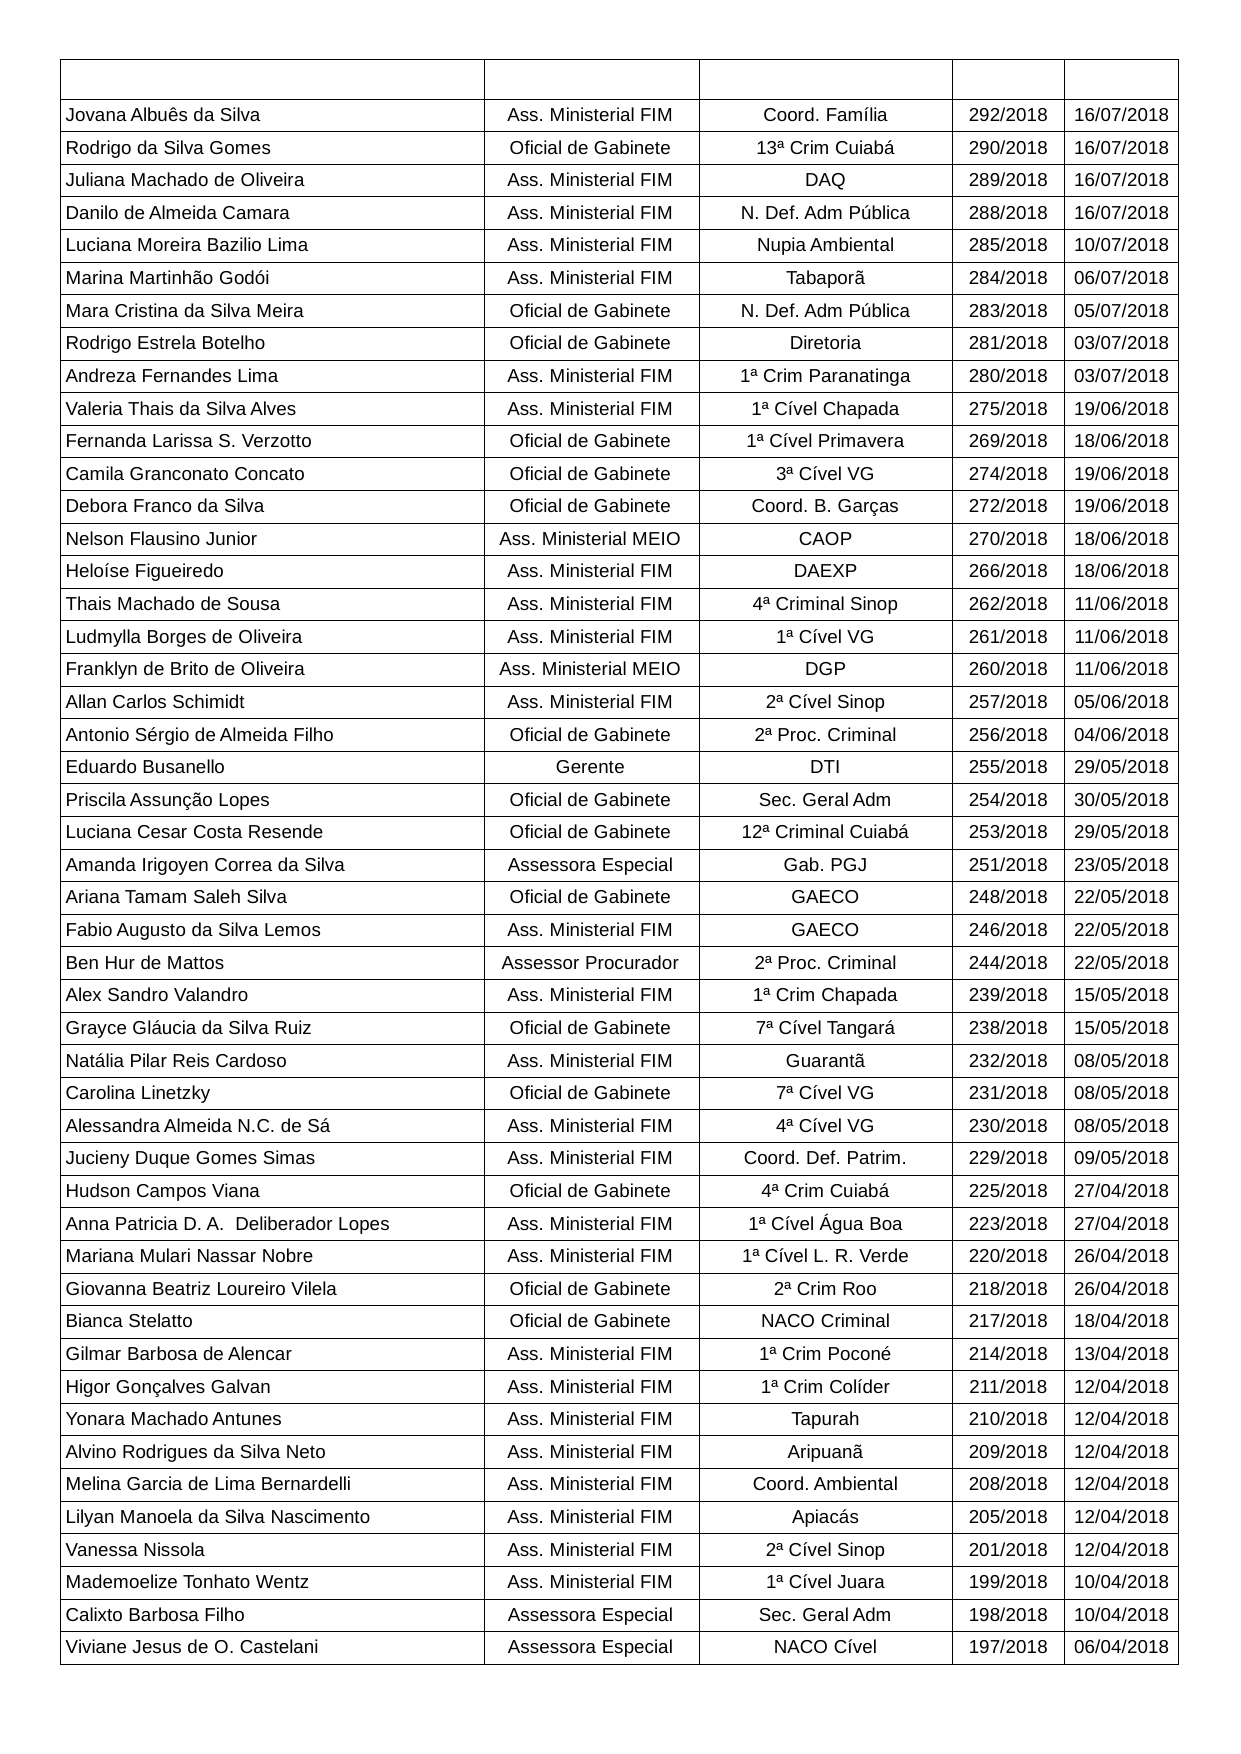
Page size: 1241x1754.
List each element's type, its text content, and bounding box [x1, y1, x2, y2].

table_cell 26/04/2018 [1065, 1241, 1178, 1272]
table_cell 3ª Cível VG [700, 458, 952, 490]
table_cell 201/2018 [953, 1534, 1064, 1566]
table_cell Ass. Ministerial FIM [485, 621, 699, 653]
table_cell Melina Garcia de Lima Bernardelli [61, 1469, 484, 1501]
table_cell Diretoria [700, 328, 952, 359]
table_cell 10/04/2018 [1065, 1567, 1178, 1598]
table_cell Ben Hur de Mattos [61, 947, 484, 979]
table_cell Ass. Ministerial FIM [485, 100, 699, 131]
table_cell 248/2018 [953, 882, 1064, 914]
table_cell Ass. Ministerial MEIO [485, 524, 699, 555]
table_cell Rodrigo da Silva Gomes [61, 132, 484, 164]
table_cell 284/2018 [953, 263, 1064, 294]
table_cell Vanessa Nissola [61, 1534, 484, 1566]
table_cell Ass. Ministerial FIM [485, 197, 699, 229]
table_cell Oficial de Gabinete [485, 491, 699, 522]
table_cell 12ª Criminal Cuiabá [700, 817, 952, 848]
table_cell 246/2018 [953, 915, 1064, 946]
table_cell Carolina Linetzky [61, 1078, 484, 1109]
table_cell 08/05/2018 [1065, 1045, 1178, 1077]
table_cell Oficial de Gabinete [485, 1274, 699, 1305]
table_cell Ludmylla Borges de Oliveira [61, 621, 484, 653]
table_cell Tabaporã [700, 263, 952, 294]
table_cell 1ª Cível Juara [700, 1567, 952, 1598]
table_cell 231/2018 [953, 1078, 1064, 1109]
table_cell Mara Cristina da Silva Meira [61, 295, 484, 327]
table_cell 12/04/2018 [1065, 1469, 1178, 1501]
table_cell 29/05/2018 [1065, 817, 1178, 848]
table_cell 12/04/2018 [1065, 1502, 1178, 1533]
table_cell Ass. Ministerial FIM [485, 230, 699, 262]
table_cell 225/2018 [953, 1176, 1064, 1207]
table_cell Ass. Ministerial FIM [485, 1143, 699, 1174]
table_cell 220/2018 [953, 1241, 1064, 1272]
table_cell Marina Martinhão Godói [61, 263, 484, 294]
table_cell Oficial de Gabinete [485, 328, 699, 359]
table_cell Ass. Ministerial FIM [485, 263, 699, 294]
table_cell Ass. Ministerial FIM [485, 1534, 699, 1566]
table_cell Allan Carlos Schimidt [61, 687, 484, 718]
table_cell 19/06/2018 [1065, 458, 1178, 490]
table_cell Oficial de Gabinete [485, 1013, 699, 1044]
table_cell Jucieny Duque Gomes Simas [61, 1143, 484, 1174]
table_cell Ass. Ministerial FIM [485, 1404, 699, 1435]
table_cell Hudson Campos Viana [61, 1176, 484, 1207]
table_cell Alvino Rodrigues da Silva Neto [61, 1436, 484, 1468]
table_cell Ass. Ministerial FIM [485, 687, 699, 718]
table_cell 2ª Proc. Criminal [700, 947, 952, 979]
table_cell Alex Sandro Valandro [61, 980, 484, 1012]
table_cell 09/05/2018 [1065, 1143, 1178, 1174]
table_cell 15/05/2018 [1065, 980, 1178, 1012]
table_cell Debora Franco da Silva [61, 491, 484, 522]
table_cell 26/04/2018 [1065, 1274, 1178, 1305]
table_cell Ass. Ministerial FIM [485, 980, 699, 1012]
table_cell 4ª Crim Cuiabá [700, 1176, 952, 1207]
table_cell Natália Pilar Reis Cardoso [61, 1045, 484, 1077]
table_cell 10/04/2018 [1065, 1600, 1178, 1631]
table_cell Priscila Assunção Lopes [61, 784, 484, 816]
table_cell 12/04/2018 [1065, 1534, 1178, 1566]
table_cell 288/2018 [953, 197, 1064, 229]
table_header [953, 60, 1064, 99]
table_header [700, 60, 952, 99]
table_cell Oficial de Gabinete [485, 1306, 699, 1338]
table_cell Eduardo Busanello [61, 752, 484, 783]
table_cell 292/2018 [953, 100, 1064, 131]
table_cell Ass. Ministerial FIM [485, 589, 699, 620]
table_cell Higor Gonçalves Galvan [61, 1371, 484, 1403]
table_cell 08/05/2018 [1065, 1110, 1178, 1142]
table_cell 230/2018 [953, 1110, 1064, 1142]
table_cell Ass. Ministerial FIM [485, 361, 699, 392]
table_cell Amanda Irigoyen Correa da Silva [61, 850, 484, 881]
table_cell 04/06/2018 [1065, 719, 1178, 751]
table_cell Sec. Geral Adm [700, 784, 952, 816]
table_cell 255/2018 [953, 752, 1064, 783]
table_cell 198/2018 [953, 1600, 1064, 1631]
table_cell Rodrigo Estrela Botelho [61, 328, 484, 359]
table_cell GAECO [700, 882, 952, 914]
table_cell NACO Cível [700, 1632, 952, 1664]
table_header [61, 60, 484, 99]
table_cell Coord. Def. Patrim. [700, 1143, 952, 1174]
table_cell 1ª Crim Chapada [700, 980, 952, 1012]
table_cell 30/05/2018 [1065, 784, 1178, 816]
table_header [485, 60, 699, 99]
table_cell Luciana Moreira Bazilio Lima [61, 230, 484, 262]
table_cell Ass. Ministerial FIM [485, 1339, 699, 1370]
table_cell Oficial de Gabinete [485, 784, 699, 816]
table_cell Oficial de Gabinete [485, 1078, 699, 1109]
table_cell Ass. Ministerial FIM [485, 1371, 699, 1403]
table_cell 270/2018 [953, 524, 1064, 555]
table_cell Gab. PGJ [700, 850, 952, 881]
table_cell Danilo de Almeida Camara [61, 197, 484, 229]
table_cell CAOP [700, 524, 952, 555]
table_cell 223/2018 [953, 1208, 1064, 1240]
table_cell Ass. Ministerial FIM [485, 915, 699, 946]
table_cell 257/2018 [953, 687, 1064, 718]
table_cell 11/06/2018 [1065, 621, 1178, 653]
table_cell 283/2018 [953, 295, 1064, 327]
table_cell 272/2018 [953, 491, 1064, 522]
table_cell Juliana Machado de Oliveira [61, 165, 484, 196]
table_cell 19/06/2018 [1065, 393, 1178, 425]
table_cell 205/2018 [953, 1502, 1064, 1533]
table_cell Coord. B. Garças [700, 491, 952, 522]
table_cell Ass. Ministerial FIM [485, 1469, 699, 1501]
table_cell 27/04/2018 [1065, 1176, 1178, 1207]
table_cell 7ª Cível Tangará [700, 1013, 952, 1044]
table_cell Oficial de Gabinete [485, 458, 699, 490]
table_cell 289/2018 [953, 165, 1064, 196]
table_cell Lilyan Manoela da Silva Nascimento [61, 1502, 484, 1533]
table_cell 05/06/2018 [1065, 687, 1178, 718]
table_cell Ass. Ministerial MEIO [485, 654, 699, 686]
table_cell Jovana Albuês da Silva [61, 100, 484, 131]
table_cell Ass. Ministerial FIM [485, 1436, 699, 1468]
table_cell 261/2018 [953, 621, 1064, 653]
table_cell 285/2018 [953, 230, 1064, 262]
table_cell 16/07/2018 [1065, 165, 1178, 196]
table_cell N. Def. Adm Pública [700, 295, 952, 327]
table_cell 218/2018 [953, 1274, 1064, 1305]
table_cell 27/04/2018 [1065, 1208, 1178, 1240]
table_cell Oficial de Gabinete [485, 295, 699, 327]
table_cell 211/2018 [953, 1371, 1064, 1403]
table_cell 2ª Proc. Criminal [700, 719, 952, 751]
table_cell Fabio Augusto da Silva Lemos [61, 915, 484, 946]
table_cell Valeria Thais da Silva Alves [61, 393, 484, 425]
table_cell 1ª Cível Chapada [700, 393, 952, 425]
table_cell 210/2018 [953, 1404, 1064, 1435]
table_cell 229/2018 [953, 1143, 1064, 1174]
table_cell Luciana Cesar Costa Resende [61, 817, 484, 848]
table_cell 1ª Crim Paranatinga [700, 361, 952, 392]
table_cell Oficial de Gabinete [485, 1176, 699, 1207]
table_cell Yonara Machado Antunes [61, 1404, 484, 1435]
table_cell 2ª Cível Sinop [700, 687, 952, 718]
table_cell 1ª Cível VG [700, 621, 952, 653]
table_cell 275/2018 [953, 393, 1064, 425]
table_cell 18/04/2018 [1065, 1306, 1178, 1338]
table_cell 214/2018 [953, 1339, 1064, 1370]
table_cell Tapurah [700, 1404, 952, 1435]
table_cell 256/2018 [953, 719, 1064, 751]
table_cell Oficial de Gabinete [485, 817, 699, 848]
table_cell 16/07/2018 [1065, 197, 1178, 229]
table_cell 12/04/2018 [1065, 1371, 1178, 1403]
table_cell Assessora Especial [485, 1600, 699, 1631]
table_cell 208/2018 [953, 1469, 1064, 1501]
table_cell 18/06/2018 [1065, 524, 1178, 555]
table_cell Ass. Ministerial FIM [485, 1110, 699, 1142]
table_cell Apiacás [700, 1502, 952, 1533]
table_cell 1ª Cível Água Boa [700, 1208, 952, 1240]
table_cell Guarantã [700, 1045, 952, 1077]
table_cell 281/2018 [953, 328, 1064, 359]
table_cell 18/06/2018 [1065, 556, 1178, 588]
table_cell Aripuanã [700, 1436, 952, 1468]
table_cell GAECO [700, 915, 952, 946]
table_cell 16/07/2018 [1065, 100, 1178, 131]
table_cell 15/05/2018 [1065, 1013, 1178, 1044]
table_cell DAEXP [700, 556, 952, 588]
table_cell Gilmar Barbosa de Alencar [61, 1339, 484, 1370]
table_cell Alessandra Almeida N.C. de Sá [61, 1110, 484, 1142]
table_cell 19/06/2018 [1065, 491, 1178, 522]
table_cell 266/2018 [953, 556, 1064, 588]
table_cell Ass. Ministerial FIM [485, 1241, 699, 1272]
table_cell DTI [700, 752, 952, 783]
table_cell 253/2018 [953, 817, 1064, 848]
table_cell 1ª Crim Poconé [700, 1339, 952, 1370]
table_cell 23/05/2018 [1065, 850, 1178, 881]
table_cell 22/05/2018 [1065, 947, 1178, 979]
table_cell 239/2018 [953, 980, 1064, 1012]
table_cell Assessora Especial [485, 850, 699, 881]
table_cell 29/05/2018 [1065, 752, 1178, 783]
table_cell 280/2018 [953, 361, 1064, 392]
table_cell 269/2018 [953, 426, 1064, 457]
table_cell Coord. Ambiental [700, 1469, 952, 1501]
table_cell 232/2018 [953, 1045, 1064, 1077]
table_cell Viviane Jesus de O. Castelani [61, 1632, 484, 1664]
table_cell 11/06/2018 [1065, 654, 1178, 686]
table_cell Grayce Gláucia da Silva Ruiz [61, 1013, 484, 1044]
table_cell 16/07/2018 [1065, 132, 1178, 164]
table_cell 217/2018 [953, 1306, 1064, 1338]
table_cell Franklyn de Brito de Oliveira [61, 654, 484, 686]
table_cell Bianca Stelatto [61, 1306, 484, 1338]
table_cell Camila Granconato Concato [61, 458, 484, 490]
table_cell Thais Machado de Sousa [61, 589, 484, 620]
table_cell Coord. Família [700, 100, 952, 131]
table_cell 209/2018 [953, 1436, 1064, 1468]
table_cell 254/2018 [953, 784, 1064, 816]
table_cell 2ª Cível Sinop [700, 1534, 952, 1566]
table_cell Assessora Especial [485, 1632, 699, 1664]
table_cell Nelson Flausino Junior [61, 524, 484, 555]
table_cell Oficial de Gabinete [485, 882, 699, 914]
table_cell 238/2018 [953, 1013, 1064, 1044]
table_cell Nupia Ambiental [700, 230, 952, 262]
table_cell Antonio Sérgio de Almeida Filho [61, 719, 484, 751]
table_cell 13ª Crim Cuiabá [700, 132, 952, 164]
table_cell Ariana Tamam Saleh Silva [61, 882, 484, 914]
table_cell Ass. Ministerial FIM [485, 1502, 699, 1533]
table_cell Mademoelize Tonhato Wentz [61, 1567, 484, 1598]
table_cell 12/04/2018 [1065, 1404, 1178, 1435]
table_cell 197/2018 [953, 1632, 1064, 1664]
table_cell 1ª Crim Colíder [700, 1371, 952, 1403]
table_cell 10/07/2018 [1065, 230, 1178, 262]
table_cell 06/04/2018 [1065, 1632, 1178, 1664]
table_cell Anna Patricia D. A. Deliberador Lopes [61, 1208, 484, 1240]
table_cell Assessor Procurador [485, 947, 699, 979]
table_cell 199/2018 [953, 1567, 1064, 1598]
table_cell Ass. Ministerial FIM [485, 556, 699, 588]
table_cell 05/07/2018 [1065, 295, 1178, 327]
table_cell N. Def. Adm Pública [700, 197, 952, 229]
table_cell Mariana Mulari Nassar Nobre [61, 1241, 484, 1272]
table_cell Giovanna Beatriz Loureiro Vilela [61, 1274, 484, 1305]
table_cell 03/07/2018 [1065, 361, 1178, 392]
table_cell Ass. Ministerial FIM [485, 1567, 699, 1598]
table_cell 18/06/2018 [1065, 426, 1178, 457]
table_cell 03/07/2018 [1065, 328, 1178, 359]
table_cell DGP [700, 654, 952, 686]
table_cell 08/05/2018 [1065, 1078, 1178, 1109]
table_cell 7ª Cível VG [700, 1078, 952, 1109]
table_header [1065, 60, 1178, 99]
table_cell 13/04/2018 [1065, 1339, 1178, 1370]
table_cell 262/2018 [953, 589, 1064, 620]
table_cell 290/2018 [953, 132, 1064, 164]
table_cell 22/05/2018 [1065, 915, 1178, 946]
table_cell 244/2018 [953, 947, 1064, 979]
table_cell 2ª Crim Roo [700, 1274, 952, 1305]
table_cell 260/2018 [953, 654, 1064, 686]
table_cell Gerente [485, 752, 699, 783]
table_cell Andreza Fernandes Lima [61, 361, 484, 392]
table_cell Ass. Ministerial FIM [485, 1045, 699, 1077]
table_cell Oficial de Gabinete [485, 132, 699, 164]
table_cell Ass. Ministerial FIM [485, 393, 699, 425]
table_cell Heloíse Figueiredo [61, 556, 484, 588]
table_cell 4ª Criminal Sinop [700, 589, 952, 620]
table_cell 22/05/2018 [1065, 882, 1178, 914]
table_cell 1ª Cível Primavera [700, 426, 952, 457]
table_cell 1ª Cível L. R. Verde [700, 1241, 952, 1272]
table_cell Oficial de Gabinete [485, 426, 699, 457]
table_cell Calixto Barbosa Filho [61, 1600, 484, 1631]
table_cell 4ª Cível VG [700, 1110, 952, 1142]
table_cell Ass. Ministerial FIM [485, 165, 699, 196]
table_cell 11/06/2018 [1065, 589, 1178, 620]
table_cell Sec. Geral Adm [700, 1600, 952, 1631]
table_cell Fernanda Larissa S. Verzotto [61, 426, 484, 457]
table_cell DAQ [700, 165, 952, 196]
table_cell Oficial de Gabinete [485, 719, 699, 751]
table_cell Ass. Ministerial FIM [485, 1208, 699, 1240]
table_cell 06/07/2018 [1065, 263, 1178, 294]
table_cell NACO Criminal [700, 1306, 952, 1338]
table_cell 274/2018 [953, 458, 1064, 490]
table_cell 12/04/2018 [1065, 1436, 1178, 1468]
table_cell 251/2018 [953, 850, 1064, 881]
